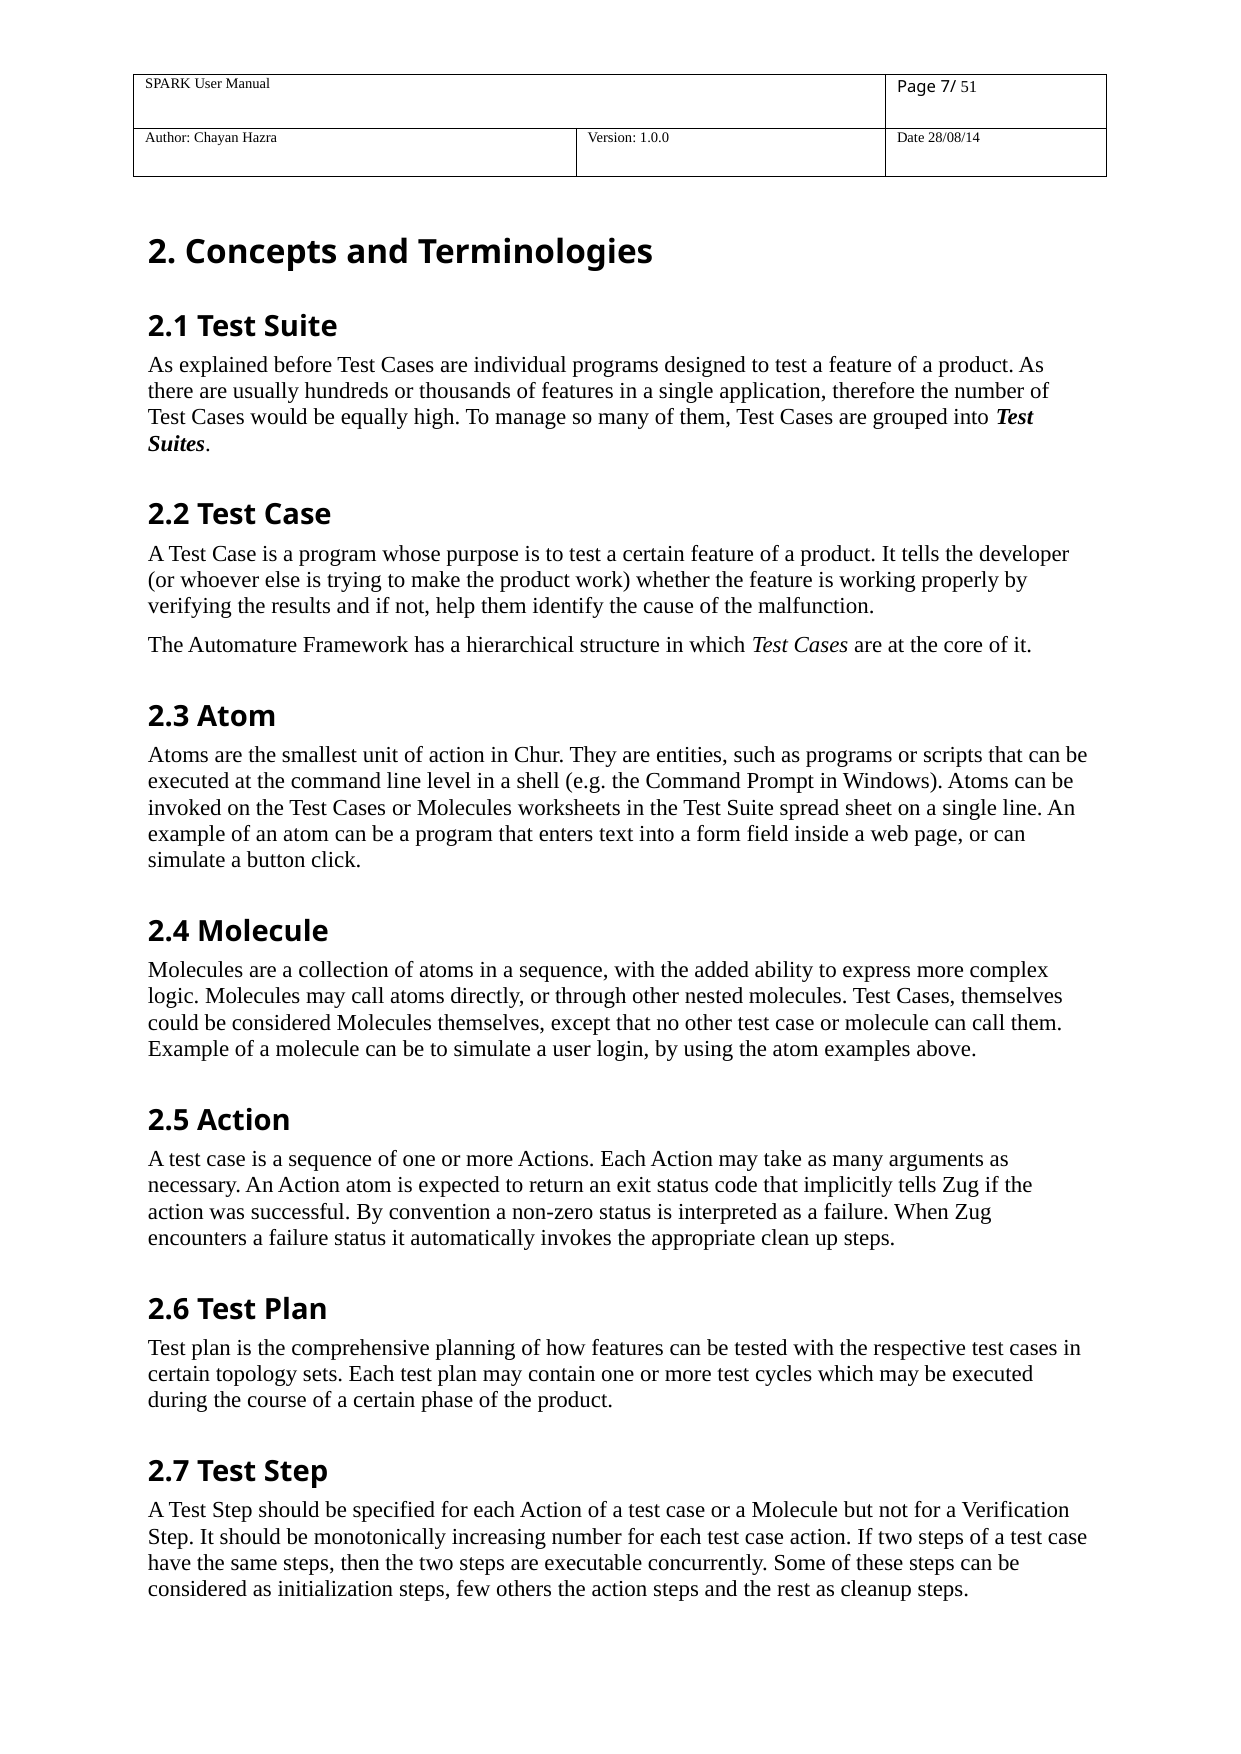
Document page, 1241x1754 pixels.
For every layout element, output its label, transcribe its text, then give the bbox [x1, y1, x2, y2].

text A Test Case is a program whose purpose is to test a certain feature of a product. It tells the developer (or whoever else is trying to make the product work) whether the feature is working properly by verifying the results and if not, help them identify the cause of the malfunction. [148, 539, 1092, 619]
text A test case is a sequence of one or more Actions. Each Action may take as many arguments as necessary. An Action atom is expected to return an exit status code that implicitly tells Zug if the action was successful. By convention a non-zero status is interpreted as a failure. When Zug encounters a failure status it automatically invokes the appropriate clean up steps. [148, 1145, 1092, 1250]
subtitle 2.1 Test Suite [148, 305, 1092, 344]
text Atoms are the smallest unit of action in Chur. They are entities, such as programs or scripts that can be executed at the command line level in a shell (e.g. the Command Prompt in Windows). Atoms can be invoked on the Test Cases or Molecules worksheets in the Test Suite spread sheet on a single line. An example of an atom can be a program that enters text into a form field inside a web page, or can simulate a button click. [148, 741, 1092, 873]
subtitle . Concepts and Terminologies [148, 228, 1092, 273]
subtitle 2.5 Action [148, 1099, 1092, 1139]
subtitle 2.3 Atom [148, 695, 1092, 735]
text The Automature Framework has a hierarchical structure in which Test Cases are at the core of it. [148, 631, 1092, 657]
subtitle 2.2 Test Case [148, 494, 1092, 533]
subtitle 2.7 Test Step [148, 1450, 1092, 1490]
subtitle 2.6 Test Plan [148, 1288, 1092, 1328]
subtitle 2.4 Molecule [148, 910, 1092, 950]
text Molecules are a collection of atoms in a sequence, with the added ability to express more complex logic. Molecules may call atoms directly, or through other nested molecules. Test Cases, themselves could be considered Molecules themselves, except that no other test case or molecule can call them. Example of a molecule can be to simulate a user login, by using the atom examples above. [148, 956, 1092, 1062]
text Test plan is the comprehensive planning of how features can be tested with the respective test cases in certain topology sets. Each test plan may contain one or more test cycles which may be executed during the course of a certain phase of the product. [148, 1334, 1092, 1413]
text A Test Step should be specified for each Action of a test case or a Molecule but not for a Verification Step. It should be monotonically increasing number for each test case action. If two steps of a test case have the same steps, then the two steps are executable concurrently. Some of these steps can be considered as initialization steps, few others the action steps and the rest as cleanup steps. [148, 1496, 1092, 1602]
text As explained before Test Cases are individual programs designed to test a feature of a product. As there are usually hundreds or thousands of features in a single application, therefore the number of Test Cases would be equally high. To manage so many of them, Test Cases are grouped into Test Suites. [148, 351, 1092, 456]
